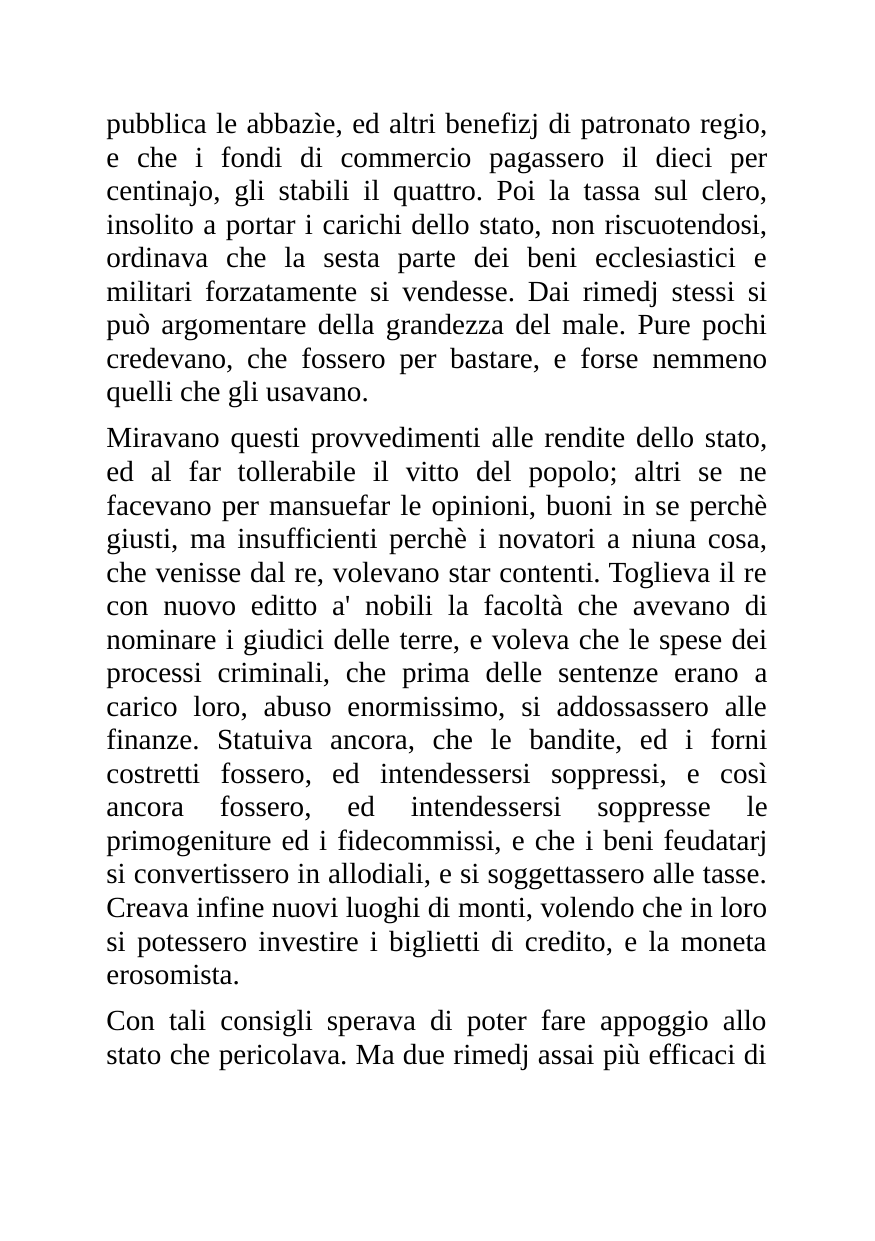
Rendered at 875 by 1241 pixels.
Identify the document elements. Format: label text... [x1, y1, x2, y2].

text pubblica le abbazìe, ed altri benefizj di patronato regio, e che i fondi di commercio pagassero il dieci per centinajo, gli stabili il quattro. Poi la tassa sul clero, insolito a portar i carichi dello stato, non riscuotendosi, ordinava che la sesta parte dei beni ecclesiastici e militari forzatamente si vendesse. Dai rimedj stessi si può argomentare della grandezza del male. Pure pochi credevano, che fossero per bastare, e forse nemmeno quelli che gli usavano. [106, 106, 768, 408]
text Con tali consigli sperava di poter fare appoggio allo stato che pericolava. Ma due rimedj assai più efficaci di [106, 1003, 768, 1070]
text Miravano questi provvedimenti alle rendite dello stato, ed al far tollerabile il vitto del popolo; altri se ne facevano per mansuefar le opinioni, buoni in se perchè giusti, ma insufficienti perchè i novatori a niuna cosa, che venisse dal re, volevano star contenti. Toglieva il re con nuovo editto a' nobili la facoltà che avevano di nominare i giudici delle terre, e voleva che le spese dei processi criminali, che prima delle sentenze erano a carico loro, abuso enormissimo, si addossassero alle finanze. Statuiva ancora, che le bandite, ed i forni costretti fossero, ed intendessersi soppressi, e così ancora fossero, ed intendessersi soppresse le primogeniture ed i fidecommissi, e che i beni feudatarj si convertissero in allodiali, e si soggettassero alle tasse. Creava infine nuovi luoghi di monti, volendo che in loro si potessero investire i biglietti di credito, e la moneta erosomista. [106, 421, 768, 991]
